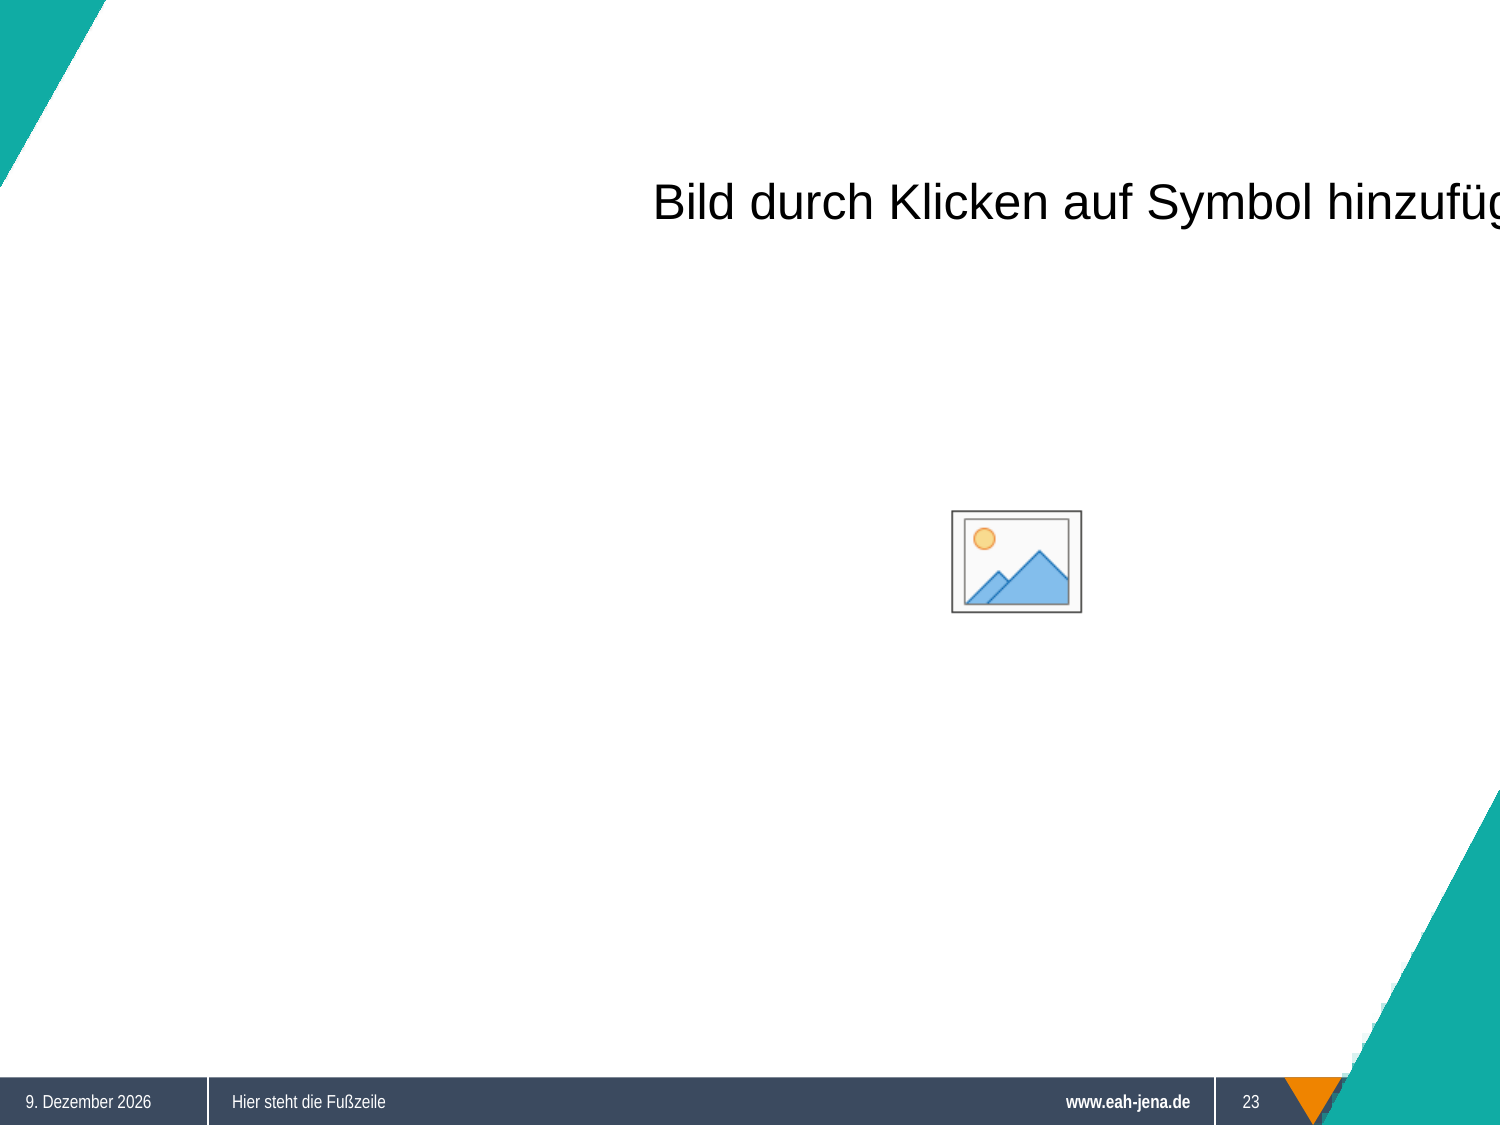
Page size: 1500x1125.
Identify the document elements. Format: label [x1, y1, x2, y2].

picture [637, 161, 1398, 962]
text_box [1322, 790, 1500, 1125]
text_box [0, 0, 106, 187]
